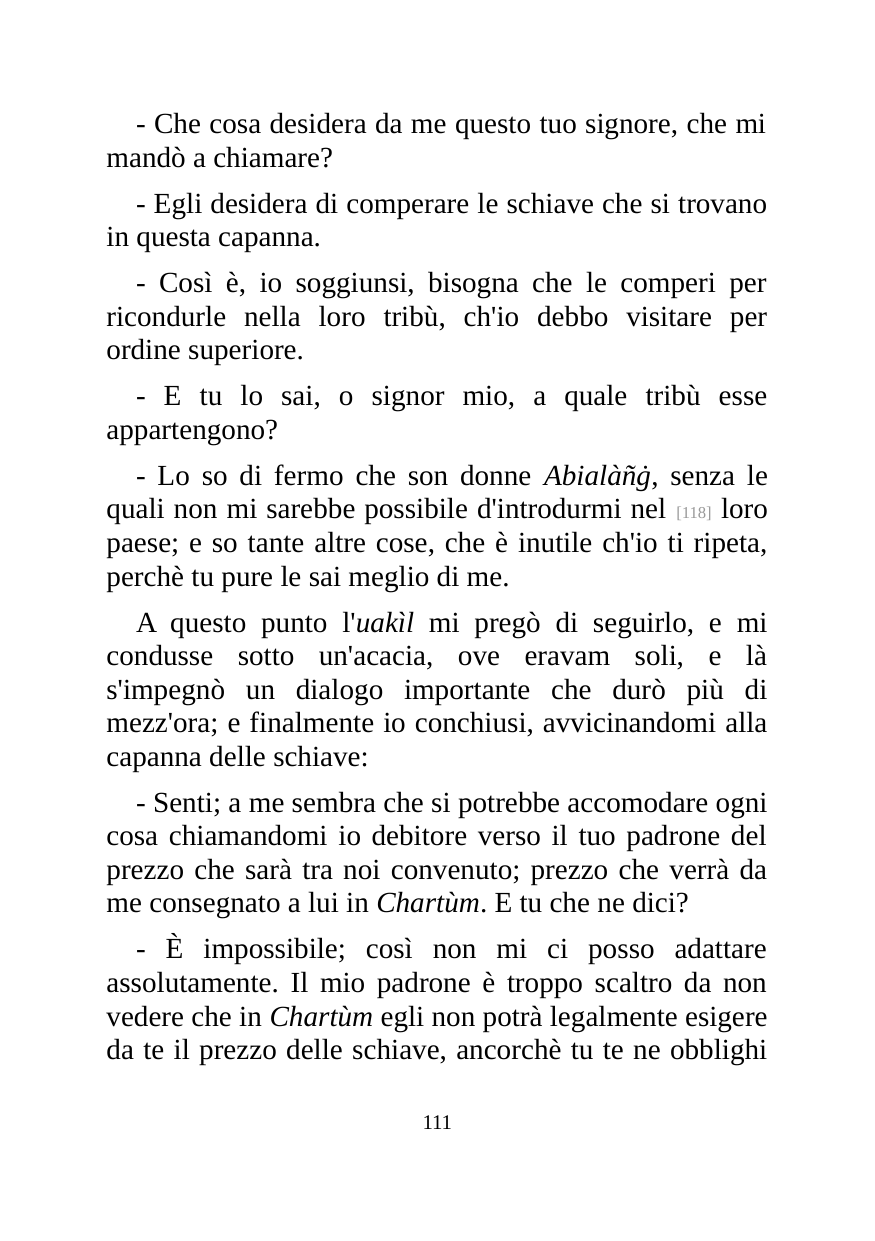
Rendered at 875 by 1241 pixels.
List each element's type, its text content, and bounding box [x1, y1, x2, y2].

text - Lo so di fermo che son donne Abialàñġ, senza le quali non mi sarebbe possibile d'introdurmi nel [118] loro paese; e so tante altre cose, che è inutile ch'io ti ripeta, perchè tu pure le sai meglio di me. [106, 458, 768, 592]
text A questo punto l'uakìl mi pregò di seguirlo, e mi condusse sotto un'acacia, ove eravam soli, e là s'impegnò un dialogo importante che durò più di mezz'ora; e finalmente io conchiusi, avvicinandomi alla capanna delle schiave: [106, 605, 768, 772]
text - Che cosa desidera da me questo tuo signore, che mi mandò a chiamare? [106, 106, 768, 173]
text - E tu lo sai, o signor mio, a quale tribù esse appartengono? [106, 378, 768, 446]
text - Così è, io soggiunsi, bisogna che le comperi per ricondurle nella loro tribù, ch'io debbo visitare per ordine superiore. [106, 265, 768, 366]
text - È impossibile; così non mi ci posso adattare assolutamente. Il mio padrone è troppo scaltro da non vedere che in Chartùm egli non potrà legalmente esigere da te il prezzo delle schiave, ancorchè tu te ne obblighi [106, 932, 768, 1066]
text - Senti; a me sembra che si potrebbe accomodare ogni cosa chiamandomi io debitore verso il tuo padrone del prezzo che sarà tra noi convenuto; prezzo che verrà da me consegnato a lui in Chartùm. E tu che ne dici? [106, 785, 768, 919]
text - Egli desidera di comperare le schiave che si trovano in questa capanna. [106, 186, 768, 253]
